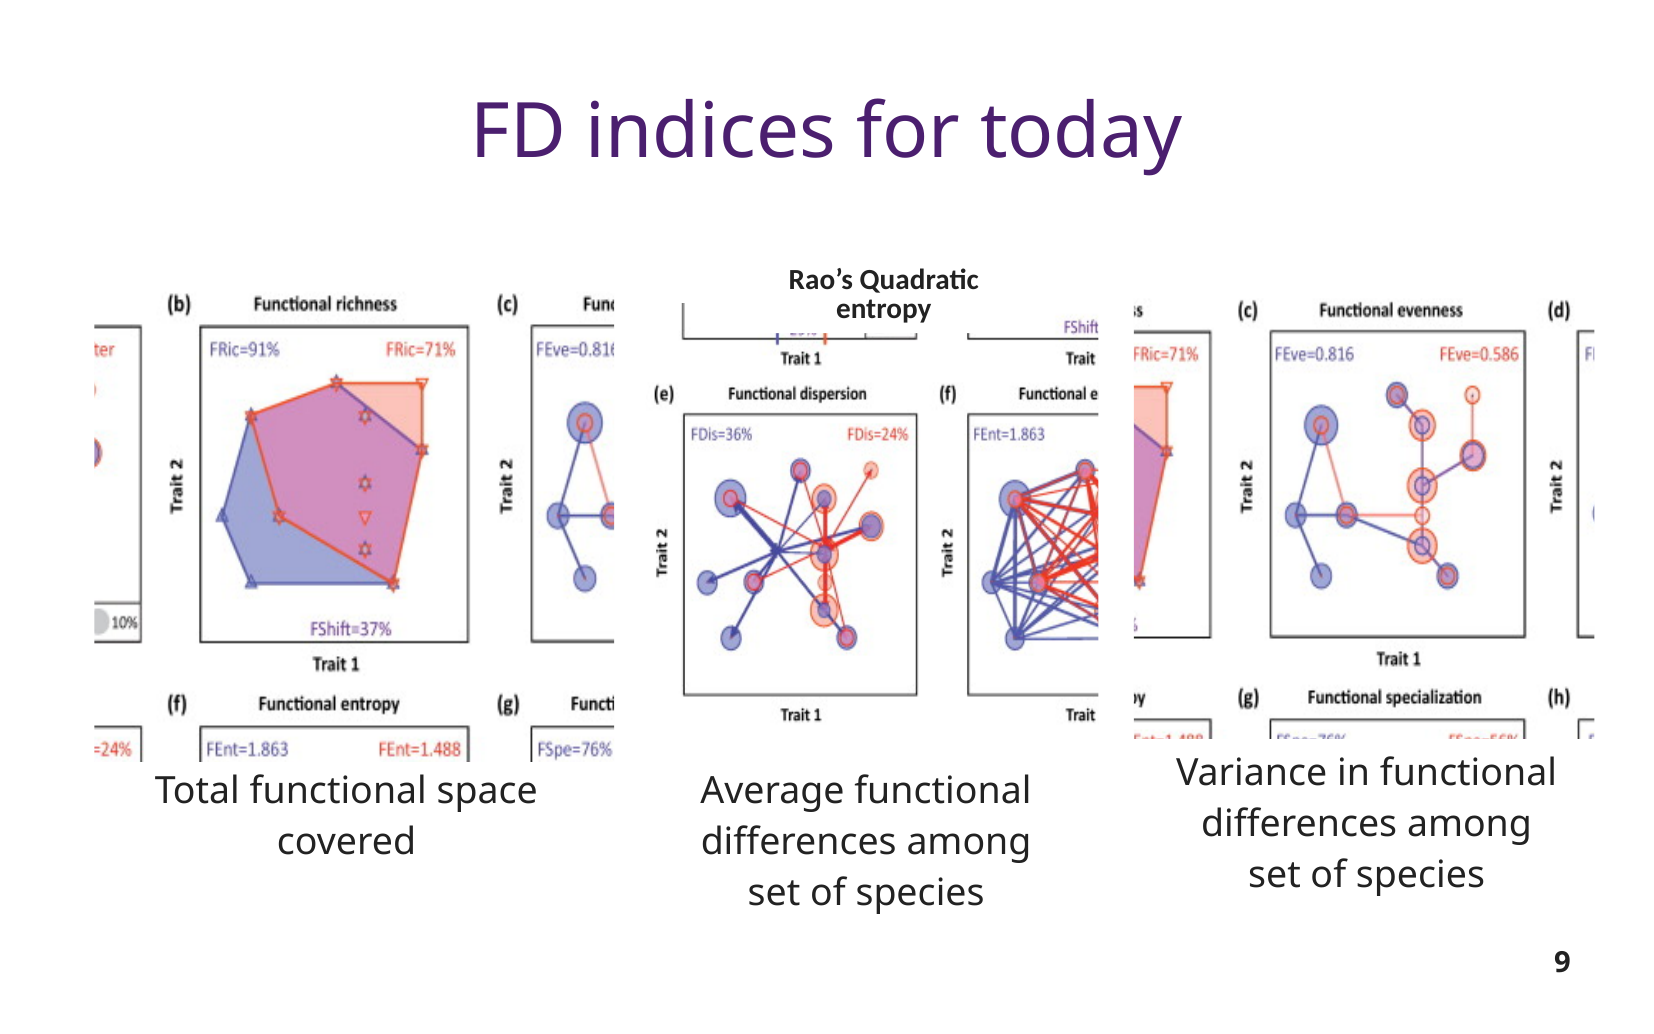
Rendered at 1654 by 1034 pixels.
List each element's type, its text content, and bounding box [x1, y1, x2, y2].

picture [643, 303, 1099, 727]
picture [94, 277, 615, 762]
text_box Rao’s Quadratic entropy [743, 259, 1024, 334]
title FD indices for today [82, 41, 1571, 214]
text_box Variance in functional differences among set of species [1156, 738, 1578, 928]
text_box Average functional differences among set of species [655, 755, 1077, 925]
text_box Total functional space covered [135, 755, 558, 874]
picture [1133, 284, 1595, 739]
